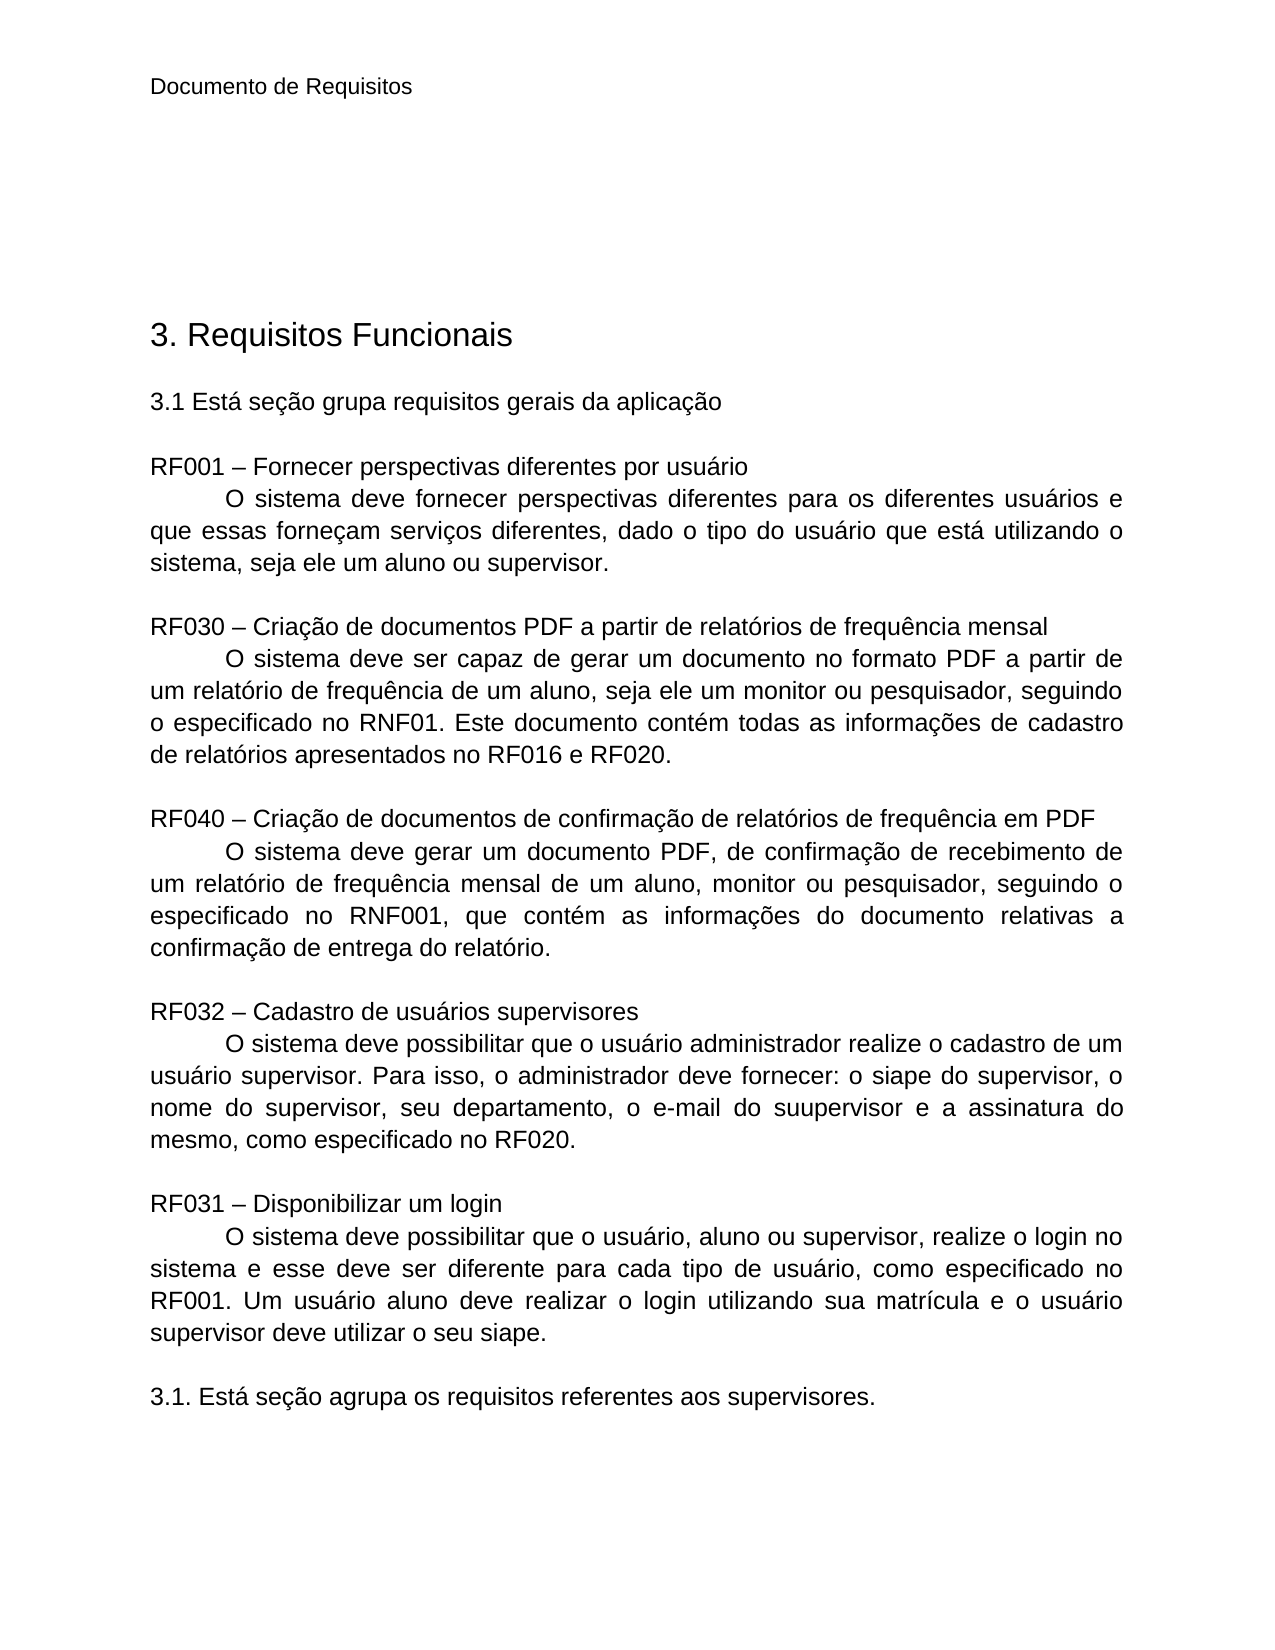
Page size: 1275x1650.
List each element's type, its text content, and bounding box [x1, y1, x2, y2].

text O sistema deve fornecer perspectivas diferentes para os diferentes usuários e que essas forneçam serviços diferentes, dado o tipo do usuário que está utilizando o sistema, seja ele um aluno ou supervisor. [150, 484, 1125, 576]
text 3.1 Está seção grupa requisitos gerais da aplicação [150, 388, 1125, 416]
text O sistema deve gerar um documento PDF, de confirmação de recebimento de um relatório de frequência mensal de um aluno, monitor ou pesquisador, seguindo o especificado no RNF001, que contém as informações do documento relativas a confirmação de entrega do relatório. [150, 837, 1125, 961]
text O sistema deve possibilitar que o usuário, aluno ou supervisor, realize o login no sistema e esse deve ser diferente para cada tipo de usuário, como especificado no RF001. Um usuário aluno deve realizar o login utilizando sua matrícula e o usuário supervisor deve utilizar o seu siape. [150, 1222, 1125, 1346]
text RF030 – Criação de documentos PDF a partir de relatórios de frequência mensal [150, 613, 1125, 641]
text 3.1. Está seção agrupa os requisitos referentes aos supervisores. [150, 1383, 1125, 1411]
text RF032 – Cadastro de usuários supervisores [150, 998, 1125, 1026]
subtitle 3. Requisitos Funcionais [150, 316, 1125, 353]
text O sistema deve possibilitar que o usuário administrador realize o cadastro de um usuário supervisor. Para isso, o administrador deve fornecer: o siape do supervisor, o nome do supervisor, seu departamento, o e-mail do suupervisor e a assinatura do mesmo, como especificado no RF020. [150, 1030, 1125, 1154]
text RF001 – Fornecer perspectivas diferentes por usuário [150, 452, 1125, 480]
text RF031 – Disponibilizar um login [150, 1190, 1125, 1218]
text O sistema deve ser capaz de gerar um documento no formato PDF a partir de um relatório de frequência de um aluno, seja ele um monitor ou pesquisador, seguindo o especificado no RNF01. Este documento contém todas as informações de cadastro de relatórios apresentados no RF016 e RF020. [150, 645, 1125, 769]
text RF040 – Criação de documentos de confirmação de relatórios de frequência em PDF [150, 805, 1125, 833]
